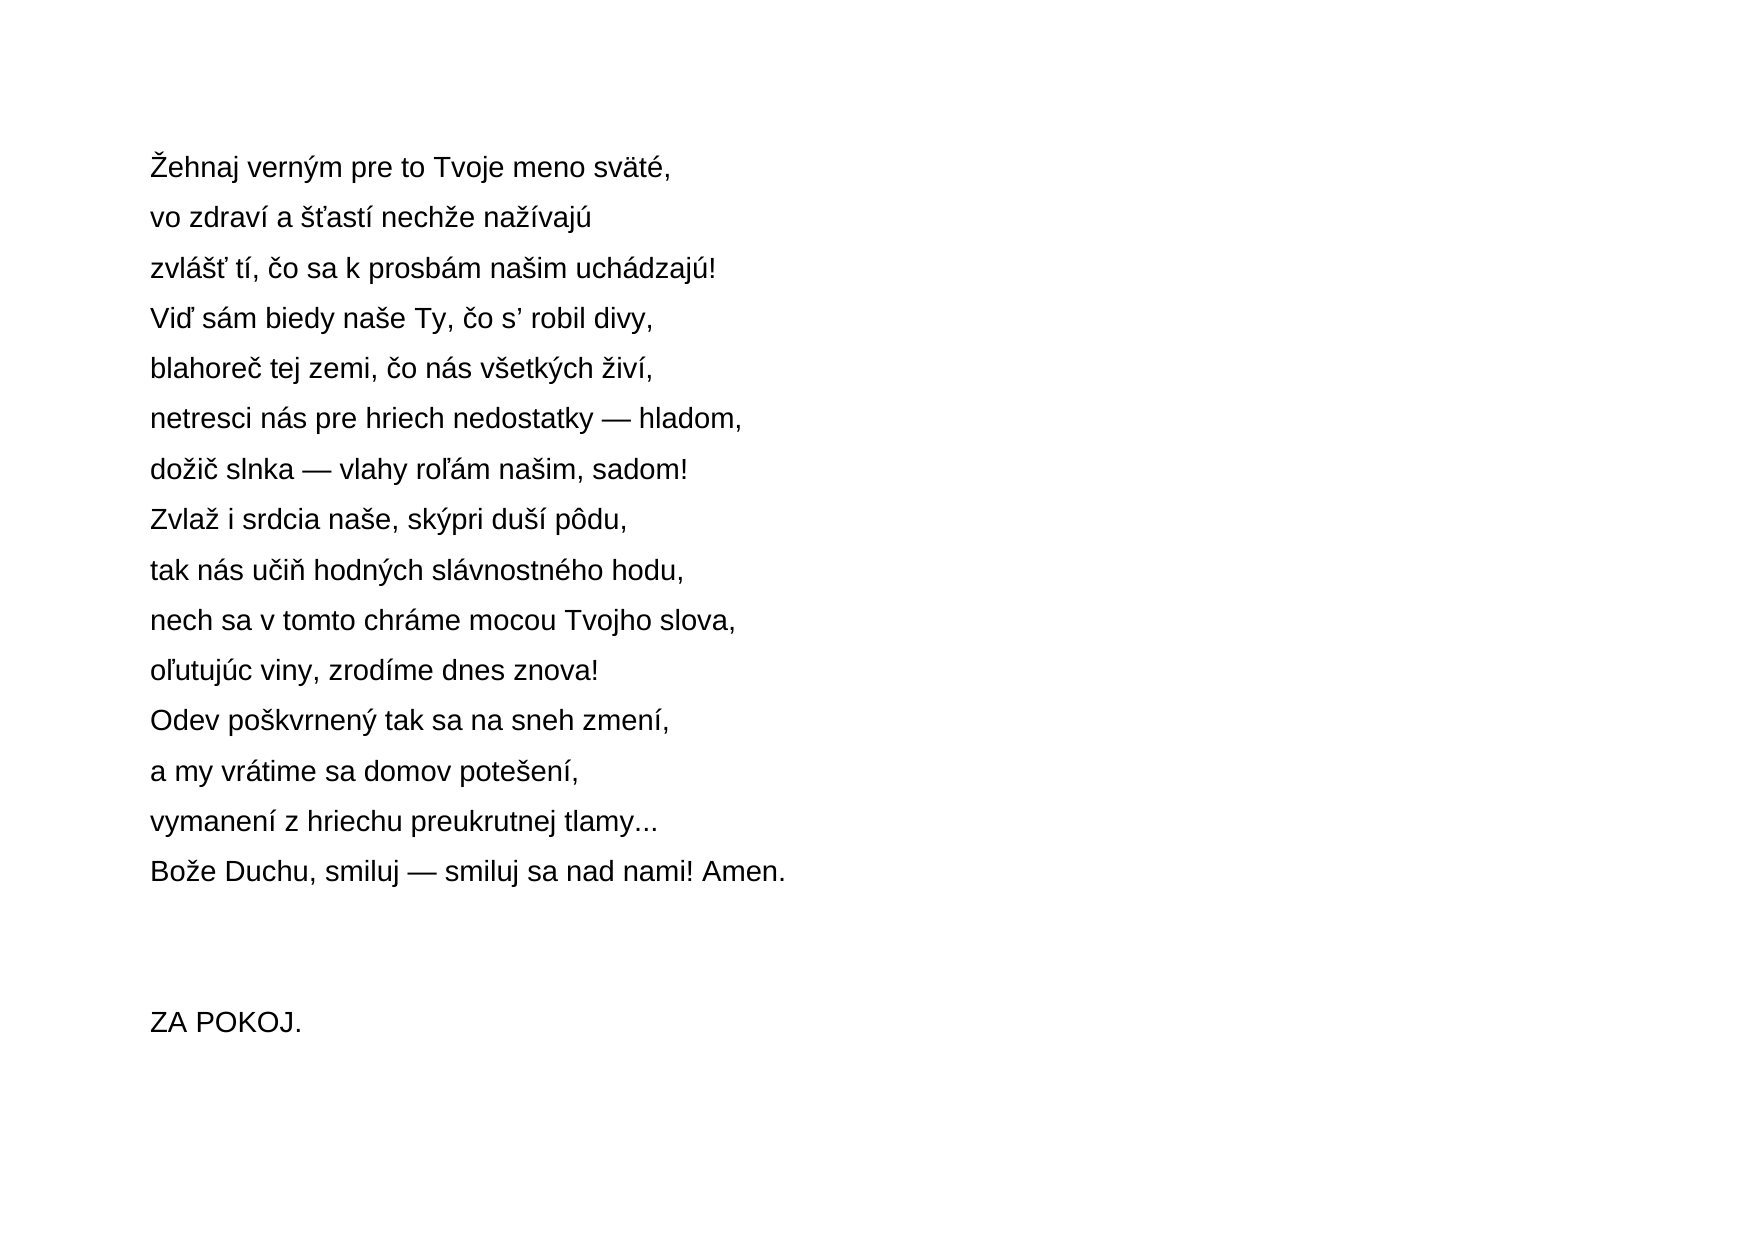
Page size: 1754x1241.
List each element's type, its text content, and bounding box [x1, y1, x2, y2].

text dožič slnka — vlahy roľám našim, sadom! [150, 452, 1243, 485]
text tak nás učiň hodných slávnostného hodu, [150, 552, 1243, 586]
text nech sa v tomto chráme mocou Tvojho slova, [150, 603, 1243, 636]
text netresci nás pre hriech nedostatky — hladom, [150, 402, 1243, 435]
text blahoreč tej zemi, čo nás všetkých živí, [150, 351, 1243, 385]
text Bože Duchu, smiluj — smiluj sa nad nami! Amen. [150, 854, 1243, 888]
text Odev poškvrnený tak sa na sneh zmení, [150, 703, 1243, 737]
text Zvlaž i srdcia naše, skýpri duší pôdu, [150, 502, 1243, 536]
subtitle ZA POKOJ. [150, 1005, 1243, 1039]
text a my vrátime sa domov potešení, [150, 754, 1243, 787]
text oľutujúc viny, zrodíme dnes znova! [150, 653, 1243, 687]
text vymanení z hriechu preukrutnej tlamy... [150, 804, 1243, 838]
text zvlášť tí, čo sa k prosbám našim uchádzajú! [150, 251, 1243, 284]
text Žehnaj verným pre to Tvoje meno sväté, [150, 150, 1243, 183]
text Viď sám biedy naše Ty, čo s’ robil divy, [150, 301, 1243, 334]
text vo zdraví a šťastí nechže nažívajú [150, 200, 1243, 234]
